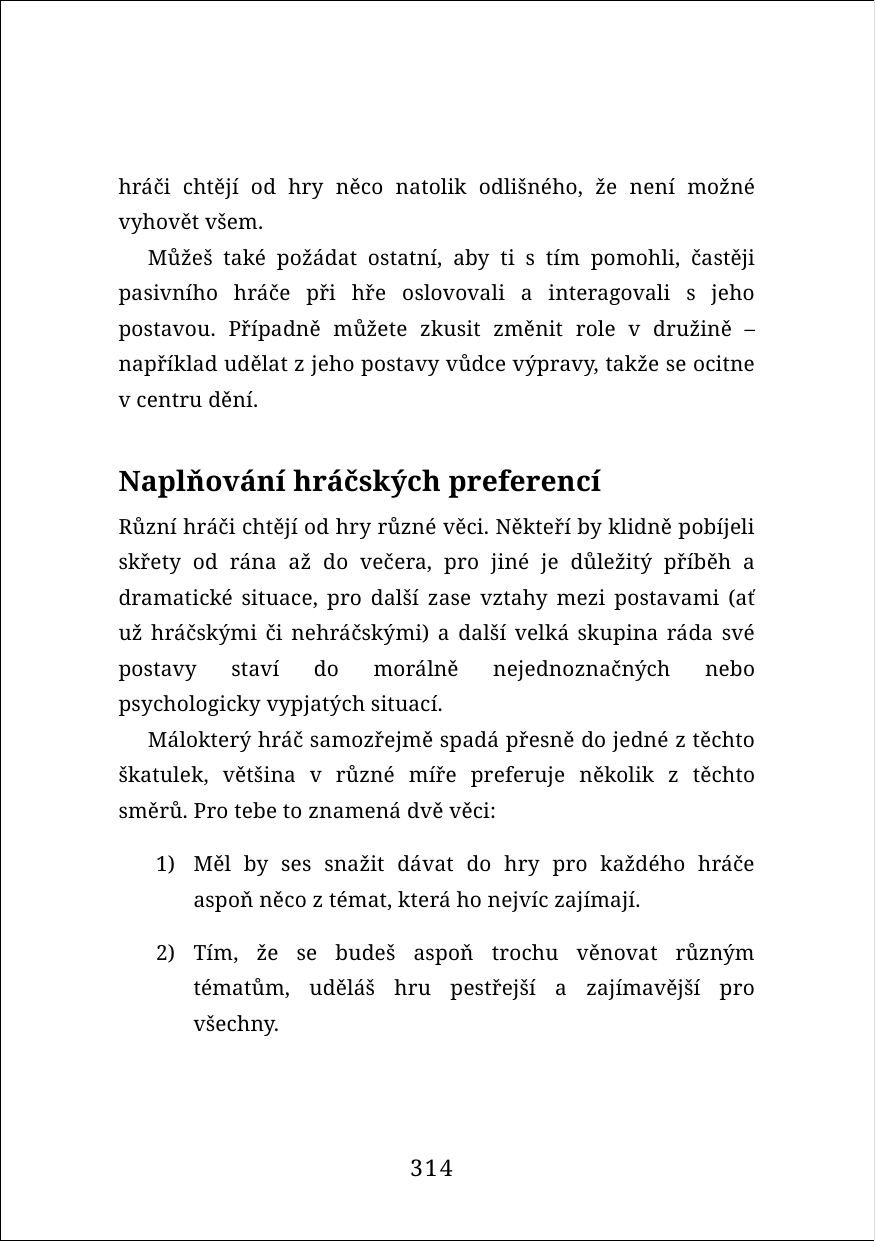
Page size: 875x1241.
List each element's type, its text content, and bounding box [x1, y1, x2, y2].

text hráči chtějí od hry něco natolik odlišného, že není možné vyhovět všem. Můžeš také požádat ostatní, aby ti s tím pomohli, častěji pasivního hráče při hře oslovovali a interagovali s jeho postavou. Případně můžete zkusit změnit role v družině – například udělat z jeho postavy vůdce výpravy, takže se ocitne v centru dění. [118, 172, 756, 413]
text Různí hráči chtějí od hry různé věci. Někteří by klidně pobíjeli skřety od rána až do večera, pro jiné je důležitý příběh a dramatické situace, pro další zase vztahy mezi postavami (ať už hráčskými či nehráčskými) a další velká skupina ráda své postavy staví do morálně nejednoznačných nebo psychologicky vypjatých situací. Málokterý hráč samozřejmě spadá přesně do jedné z těchto škatulek, většina v různé míře preferuje několik z těchto směrů. Pro tebe to znamená dvě věci: [118, 512, 756, 824]
subtitle Naplňování hráčských preferencí [118, 462, 756, 500]
list Tím, že se budeš aspoň trochu věnovat různým tématům, uděláš hru pestřejší a zajímavější pro všechny. [156, 938, 756, 1037]
list Měl by ses snažit dávat do hry pro každého hráče aspoň něco z témat, která ho nejvíc zajímají. [156, 849, 756, 913]
